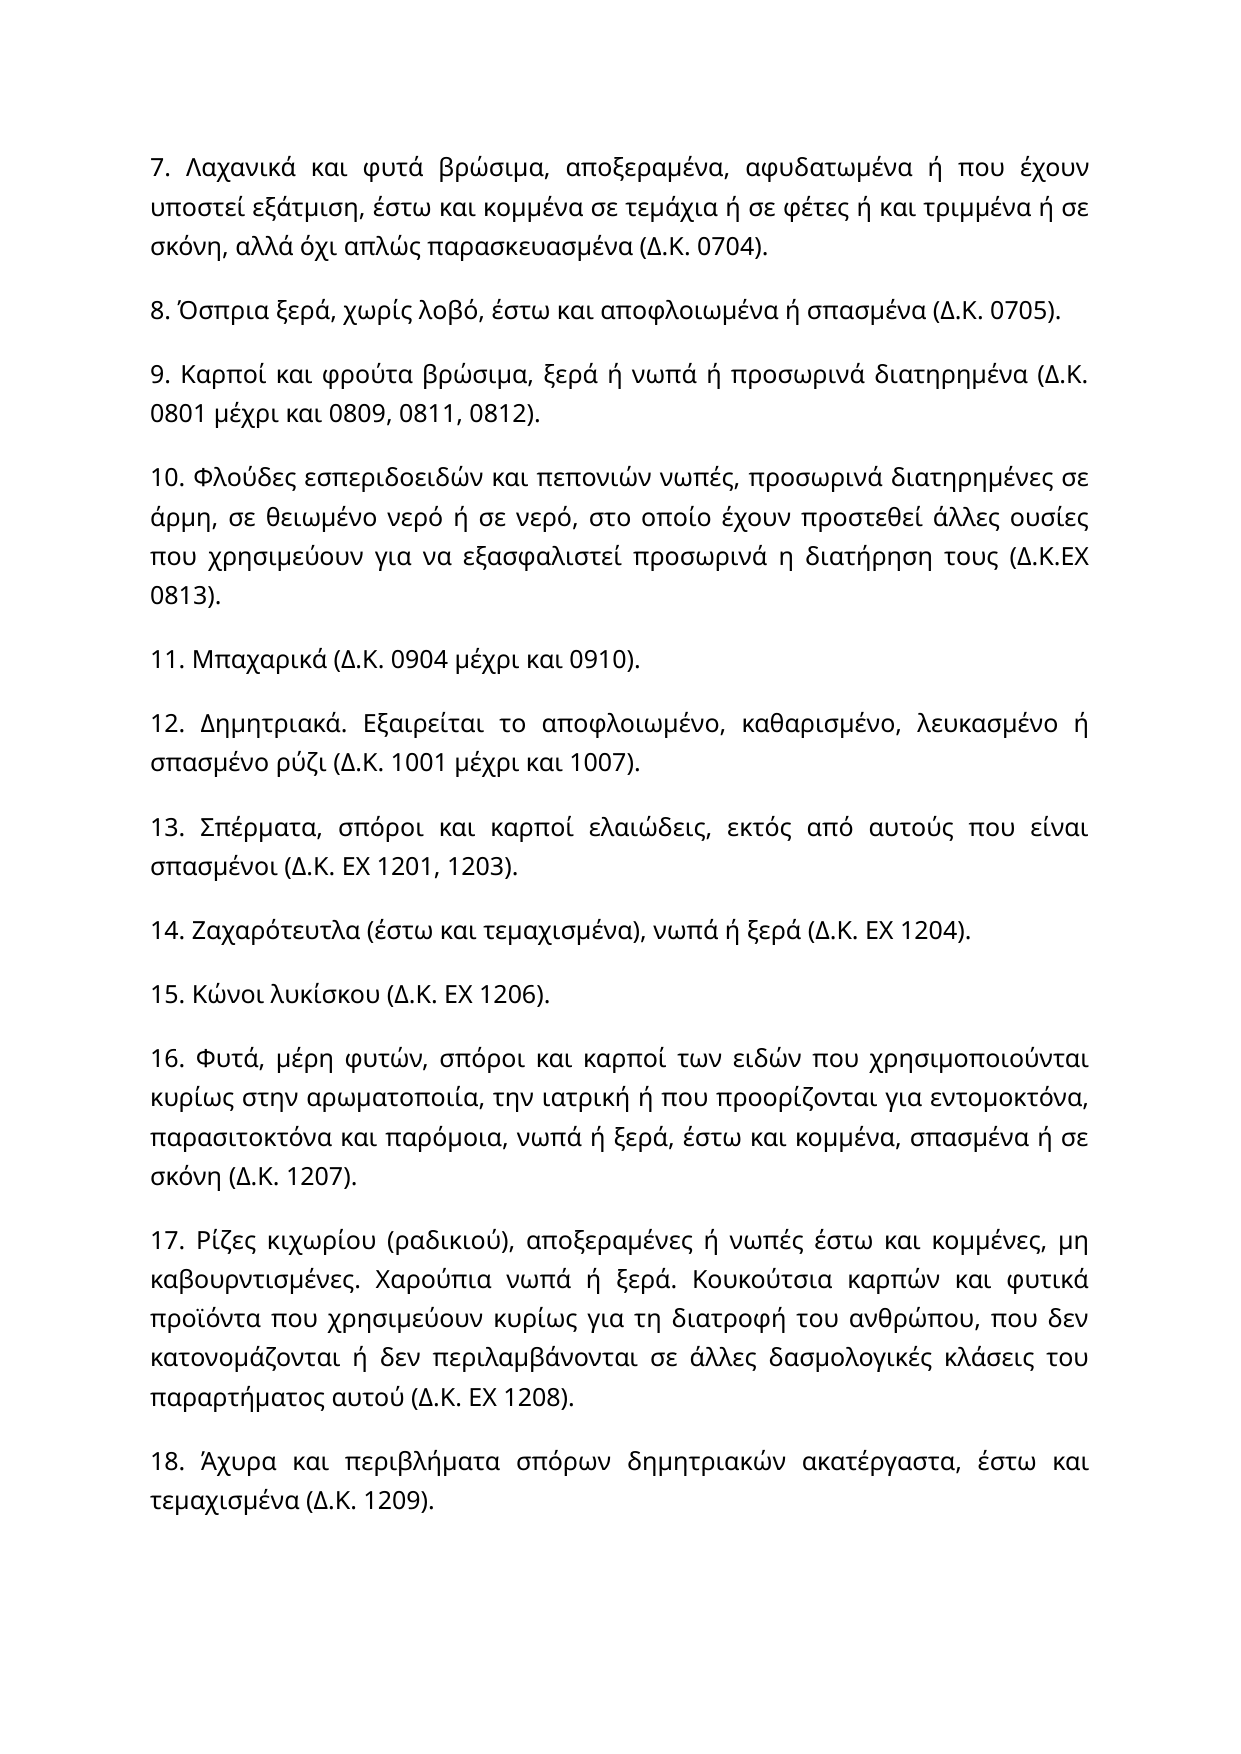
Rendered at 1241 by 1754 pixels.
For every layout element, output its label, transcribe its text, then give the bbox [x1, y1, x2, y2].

text 13. Σπέρματα, σπόροι και καρποί ελαιώδεις, εκτός από αυτούς που είναι σπασμένοι (Δ.Κ. ΕΧ 1201, 1203). [150, 809, 1090, 882]
text 18. Άχυρα και περιβλήματα σπόρων δημητριακών ακατέργαστα, έστω και τεμαχισμένα (Δ.Κ. 1209). [150, 1443, 1090, 1517]
text 17. Ρίζες κιχωρίου (ραδικιού), αποξεραμένες ή νωπές έστω και κομμένες, μη καβουρντισμένες. Χαρούπια νωπά ή ξερά. Κουκούτσια καρπών και φυτικά προϊόντα που χρησιμεύουν κυρίως για τη διατροφή του ανθρώπου, που δεν κατονομάζονται ή δεν περιλαμβάνονται σε άλλες δασμολογικές κλάσεις του παραρτήματος αυτού (Δ.Κ. ΕΧ 1208). [150, 1222, 1090, 1413]
text 16. Φυτά, μέρη φυτών, σπόροι και καρποί των ειδών που χρησιμοποιούνται κυρίως στην αρωματοποιία, την ιατρική ή που προορίζονται για εντομοκτόνα, παρασιτοκτόνα και παρόμοια, νωπά ή ξερά, έστω και κομμένα, σπασμένα ή σε σκόνη (Δ.Κ. 1207). [150, 1041, 1090, 1192]
text 12. Δημητριακά. Εξαιρείται το αποφλοιωμένο, καθαρισμένο, λευκασμένο ή σπασμένο ρύζι (Δ.Κ. 1001 μέχρι και 1007). [150, 706, 1090, 779]
text 8. Όσπρια ξερά, χωρίς λοβό, έστω και αποφλοιωμένα ή σπασμένα (Δ.Κ. 0705). [150, 292, 1090, 327]
text 9. Καρποί και φρούτα βρώσιμα, ξερά ή νωπά ή προσωρινά διατηρημένα (Δ.Κ. 0801 μέχρι και 0809, 0811, 0812). [150, 357, 1090, 430]
text 14. Ζαχαρότευτλα (έστω και τεμαχισμένα), νωπά ή ξερά (Δ.Κ. ΕΧ 1204). [150, 912, 1090, 947]
text 7. Λαχανικά και φυτά βρώσιμα, αποξεραμένα, αφυδατωμένα ή που έχουν υποστεί εξάτμιση, έστω και κομμένα σε τεμάχια ή σε φέτες ή και τριμμένα ή σε σκόνη, αλλά όχι απλώς παρασκευασμένα (Δ.Κ. 0704). [150, 150, 1090, 262]
text 11. Μπαχαρικά (Δ.Κ. 0904 μέχρι και 0910). [150, 642, 1090, 676]
text 15. Κώνοι λυκίσκου (Δ.Κ. ΕΧ 1206). [150, 977, 1090, 1011]
text 10. Φλούδες εσπεριδοειδών και πεπονιών νωπές, προσωρινά διατηρημένες σε άρμη, σε θειωμένο νερό ή σε νερό, στο οποίο έχουν προστεθεί άλλες ουσίες που χρησιμεύουν για να εξασφαλιστεί προσωρινά η διατήρηση τους (Δ.Κ.ΕΧ 0813). [150, 460, 1090, 612]
